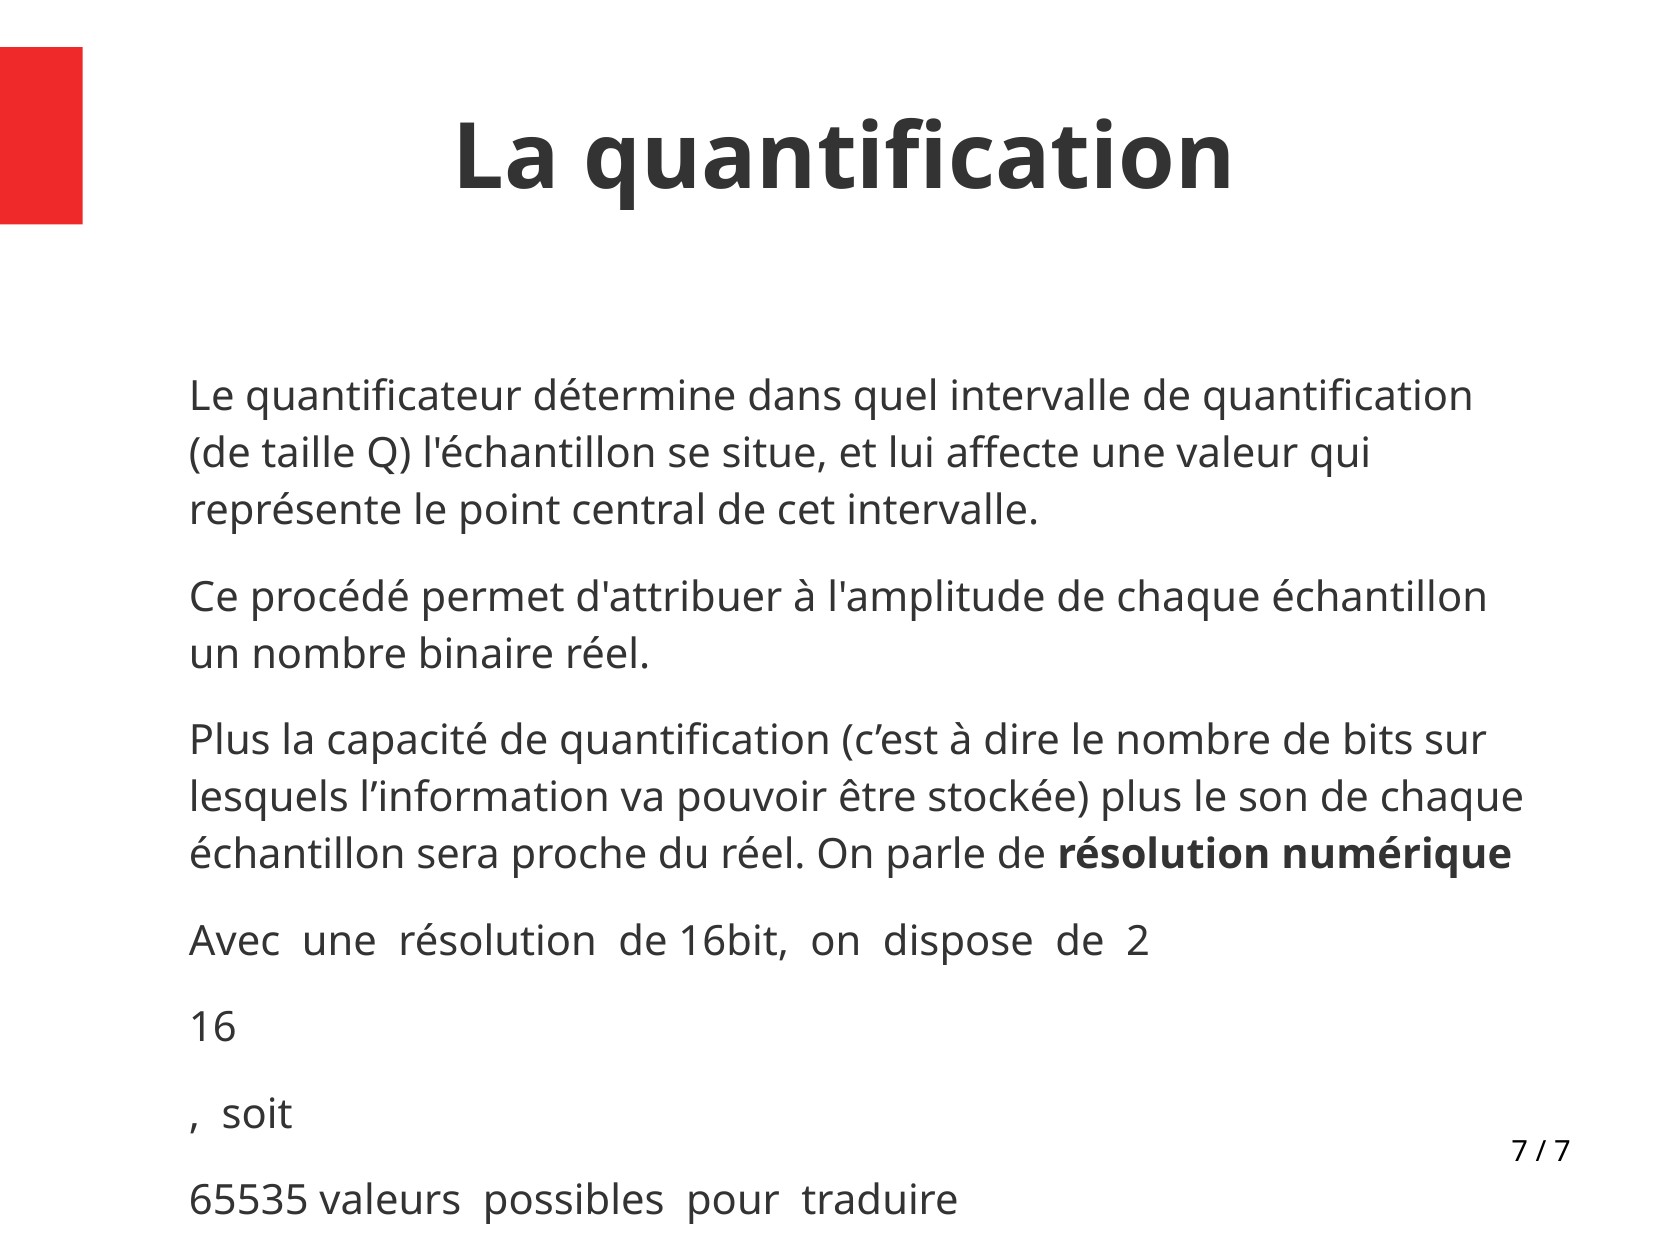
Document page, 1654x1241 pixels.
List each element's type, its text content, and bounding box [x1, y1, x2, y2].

title La quantification [118, 49, 1571, 257]
list Le quantificateur détermine dans quel intervalle de quantification (de taille Q) l'échantillon se situe, et lui affecte une valeur qui représente le point central de cet intervalle. Ce procédé permet d'attribuer à l'amplitude de chaque échantillon un nombre binaire réel. Plus la capacité de quantification (c’est à dire le nombre de bits sur lesquels l’information va pouvoir être stockée) plus le son de chaque échantillon sera proche du réel. On parle de résolution numérique Avec une résolution de 16bit, on dispose de 2 16 , soit 65535 valeurs possibles pour traduire l'amplitude du son [118, 366, 1536, 1086]
